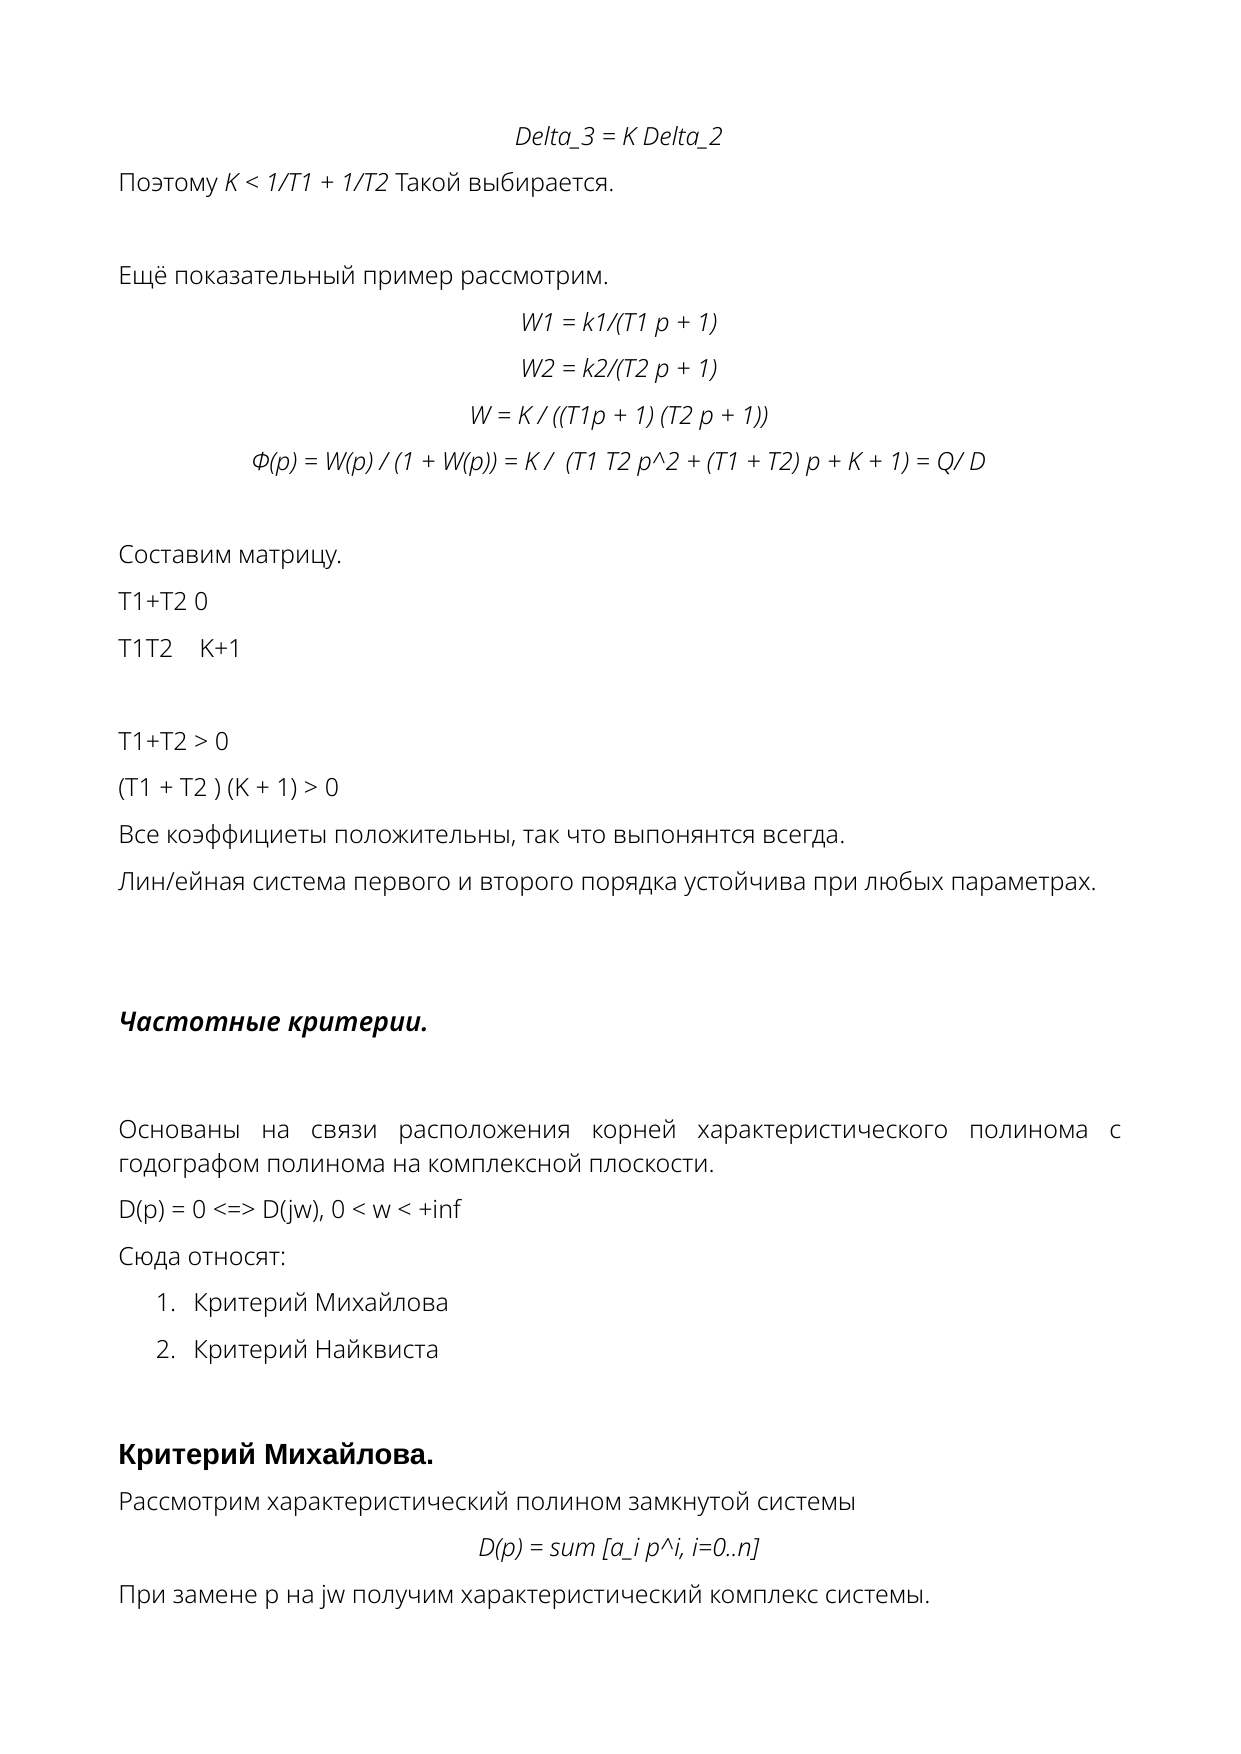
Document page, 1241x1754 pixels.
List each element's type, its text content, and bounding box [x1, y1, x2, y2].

text W2 = k2/(T2 p + 1) [118, 351, 1122, 385]
list Критерий Михайлова [156, 1285, 1122, 1319]
subtitle Частотные критерии. [118, 1003, 1122, 1040]
text (T1 + T2 ) (K + 1) > 0 [118, 770, 1122, 804]
text W1 = k1/(T1 p + 1) [118, 304, 1122, 338]
text Delta_3 = K Delta_2 [118, 118, 1122, 152]
subtitle Критерий Михайлова. [118, 1437, 1122, 1471]
text T1+T2 > 0 [118, 723, 1122, 757]
text W = K / ((T1p + 1) (T2 p + 1)) [118, 397, 1122, 432]
text T1T2 K+1 [118, 630, 1122, 664]
text Сюда относят: [118, 1238, 1122, 1272]
text Поэтому K < 1/T1 + 1/T2 Такой выбирается. [118, 165, 1122, 199]
text T1+T2 0 [118, 584, 1122, 618]
text Все коэффициеты положительны, так что выпонянтся всегда. [118, 817, 1122, 851]
text При замене p на jw получим характеристический комплекс системы. [118, 1576, 1122, 1610]
text Лин/ейная система первого и второго порядка устойчива при любых параметрах. [118, 863, 1122, 897]
text Ф(p) = W(p) / (1 + W(p)) = K / (T1 T2 p^2 + (T1 + T2) p + K + 1) = Q/ D [118, 444, 1122, 478]
text Ещё показательный пример рассмотрим. [118, 258, 1122, 292]
list Критерий Найквиста [156, 1332, 1122, 1366]
text D(p) = sum [a_i p^i, i=0..n] [118, 1530, 1122, 1564]
text Основаны на связи расположения корней характеристического полинома с годографом полинома на комплексной плоскости. [118, 1111, 1122, 1179]
text Составим матрицу. [118, 537, 1122, 571]
text Рассмотрим характеристический полином замкнутой системы [118, 1483, 1122, 1517]
text D(p) = 0 <=> D(jw), 0 < w < +inf [118, 1192, 1122, 1226]
